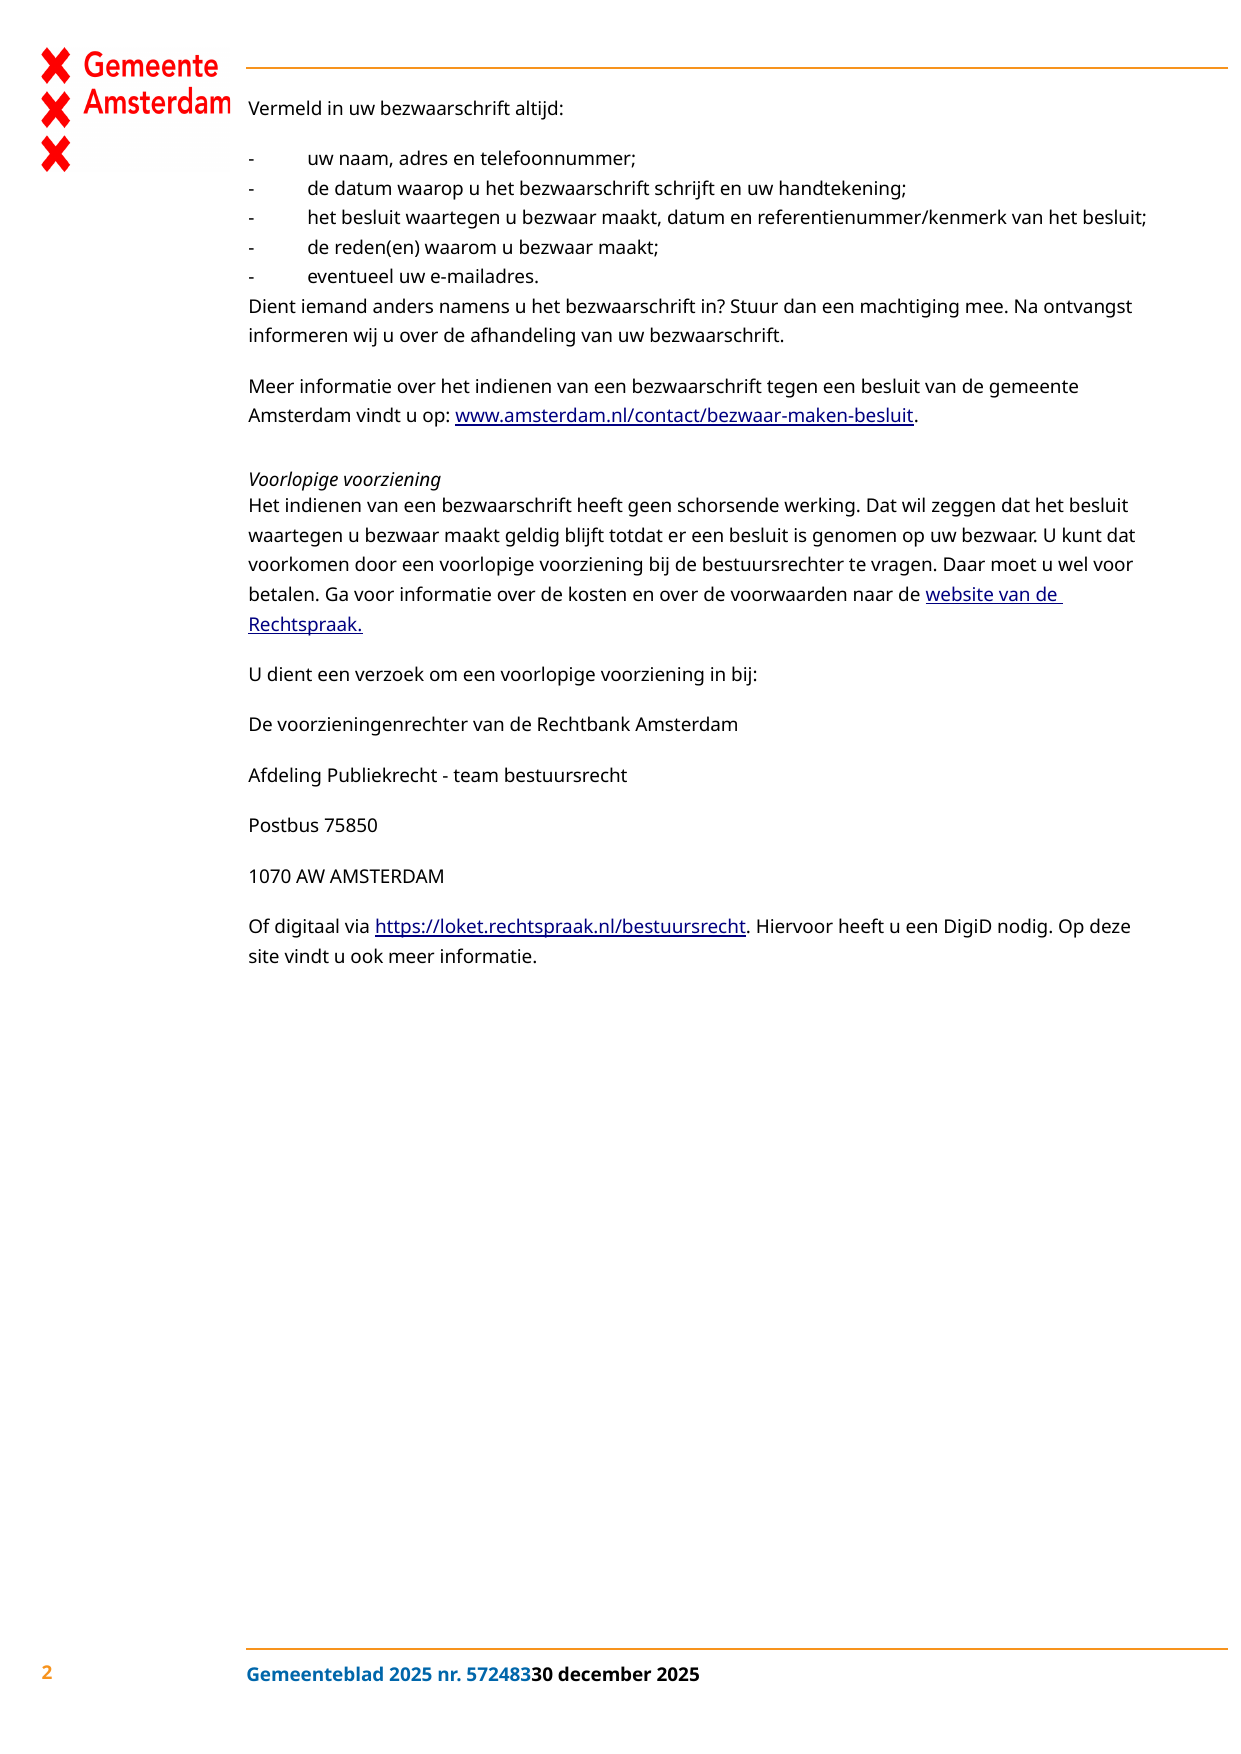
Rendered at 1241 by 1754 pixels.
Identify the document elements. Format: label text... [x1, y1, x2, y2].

text Afdeling Publiekrecht - team bestuursrecht [248, 762, 1152, 788]
text Of digitaal via https://loket.rechtspraak.nl/bestuursrecht. Hiervoor heeft u een DigiD nodig. Op deze site vindt u ook meer informatie. [248, 913, 1152, 968]
list de datum waarop u het bezwaarschrift schrijft en uw handtekening; [248, 175, 1152, 201]
text Dient iemand anders namens u het bezwaarschrift in? Stuur dan een machtiging mee. Na ontvangst informeren wij u over de afhandeling van uw bezwaarschrift. [248, 293, 1152, 348]
text U dient een verzoek om een voorlopige voorziening in bij: [248, 661, 1152, 687]
text Het indienen van een bezwaarschrift heeft geen schorsende werking. Dat wil zeggen dat het besluit waartegen u bezwaar maakt geldig blijft totdat er een besluit is genomen op uw bezwaar. U kunt dat voorkomen door een voorlopige voorziening bij de bestuursrechter te vragen. Daar moet u wel voor betalen. Ga voor informatie over de kosten en over de voorwaarden naar de website van de Rechtspraak. [248, 492, 1152, 636]
text Meer informatie over het indienen van een bezwaarschrift tegen een besluit van de gemeente Amsterdam vindt u op: www.amsterdam.nl/contact/bezwaar-maken-besluit. [248, 373, 1152, 428]
text Voorlopige voorziening [248, 467, 1152, 492]
list uw naam, adres en telefoonnummer; [248, 145, 1152, 171]
text De voorzieningenrechter van de Rechtbank Amsterdam [248, 712, 1152, 737]
list eventueel uw e-mailadres. [248, 263, 1152, 289]
picture [41, 47, 231, 172]
text Vermeld in uw bezwaarschrift altijd: [248, 95, 1152, 121]
text 1070 AW AMSTERDAM [248, 863, 1152, 888]
list het besluit waartegen u bezwaar maakt, datum en referentienummer/kenmerk van het besluit; [248, 204, 1152, 230]
list de reden(en) waarom u bezwaar maakt; [248, 234, 1152, 260]
text Postbus 75850 [248, 812, 1152, 838]
